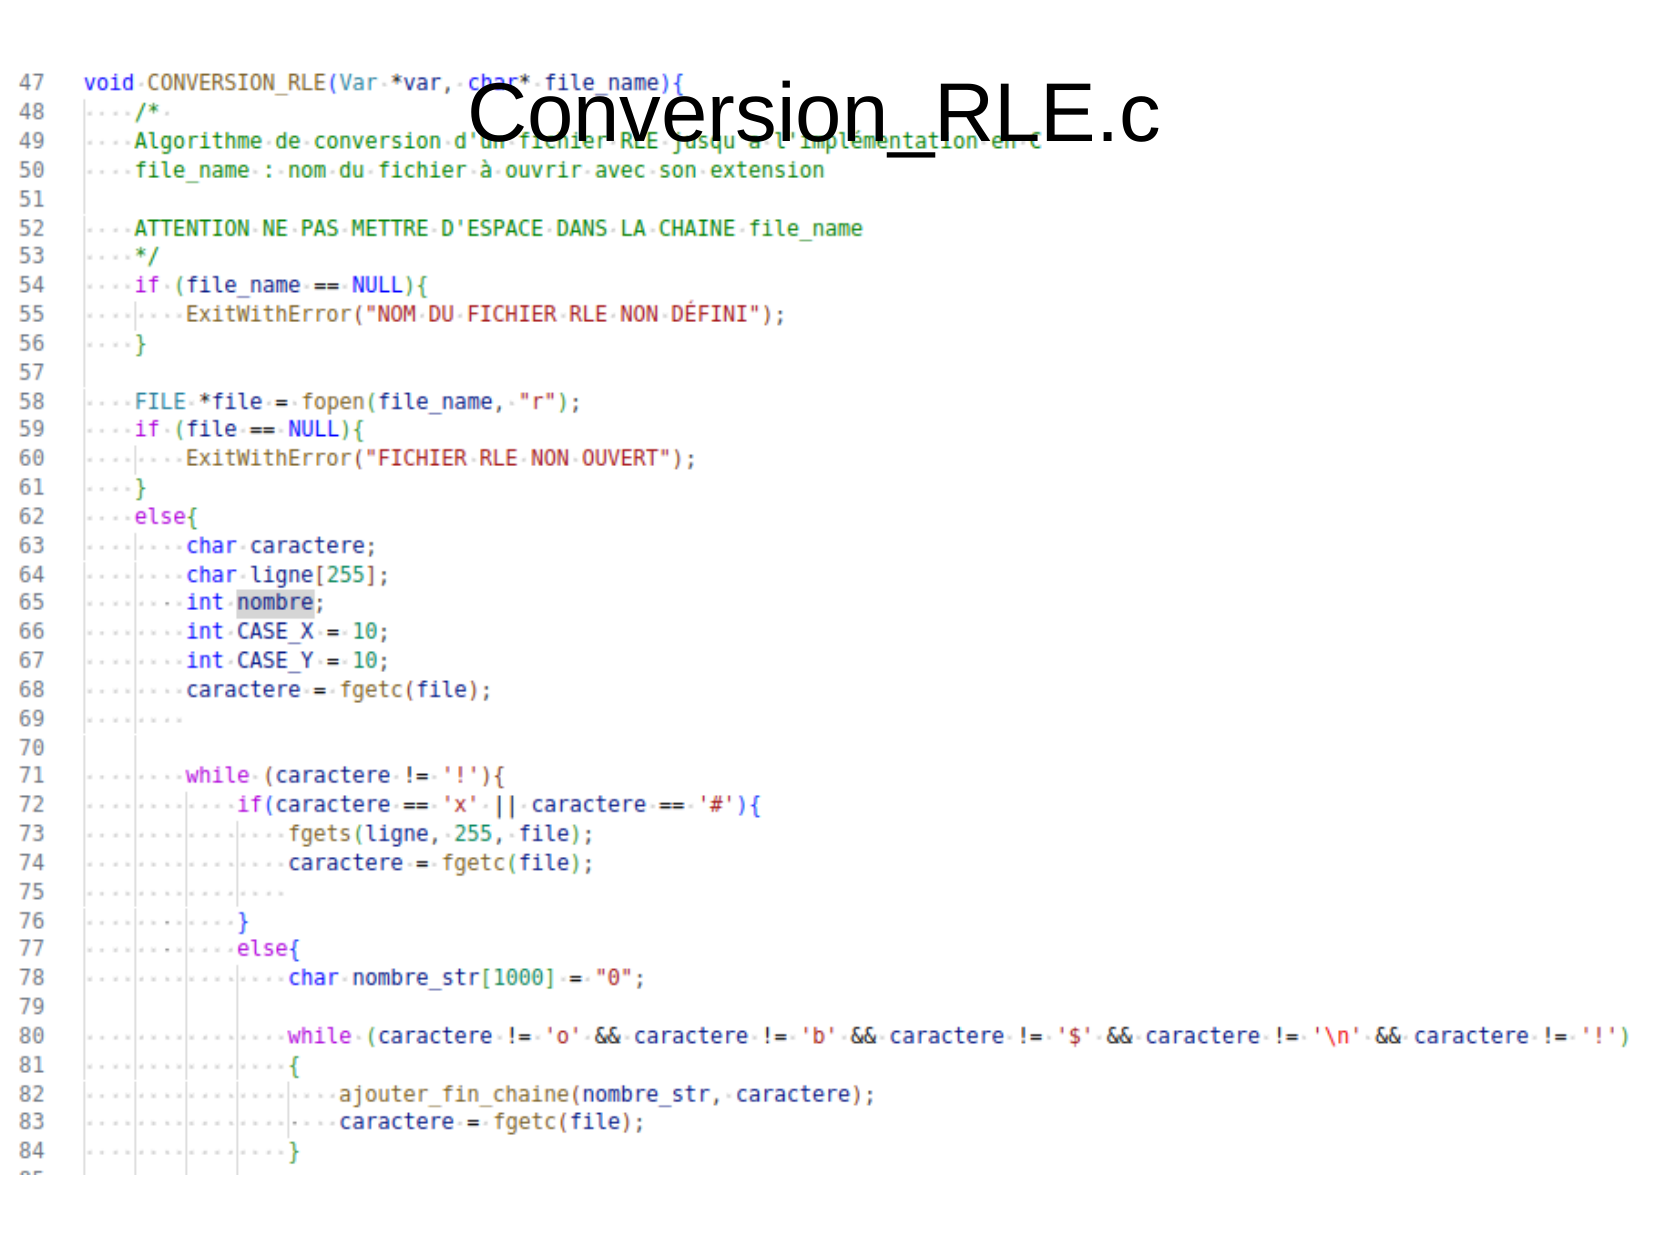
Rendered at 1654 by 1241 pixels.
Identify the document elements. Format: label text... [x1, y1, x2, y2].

picture [0, 65, 1654, 1175]
text_box Conversion_RLE.c [452, 59, 1177, 167]
